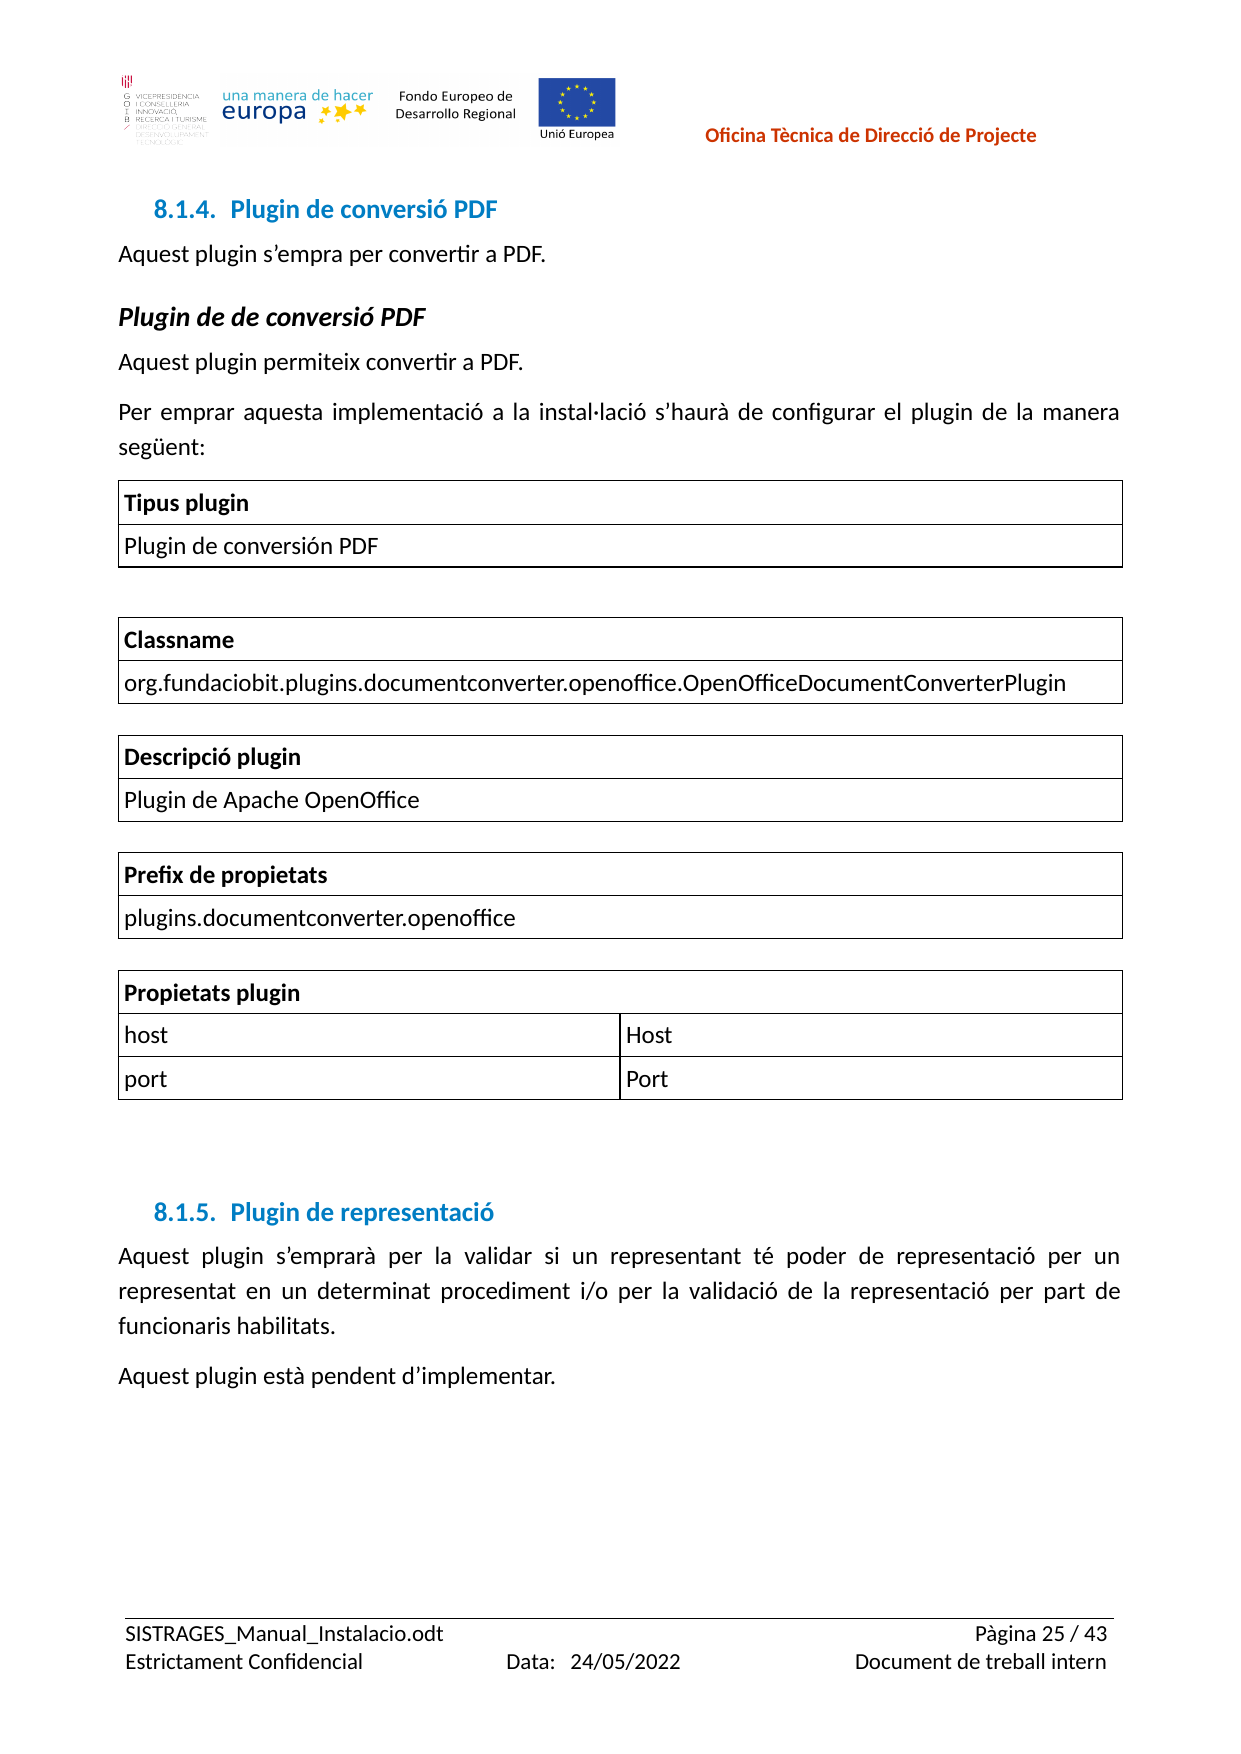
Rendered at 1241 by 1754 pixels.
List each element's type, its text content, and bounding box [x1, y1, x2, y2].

table_cell Host [621, 1014, 1122, 1056]
table_cell Plugin de Apache OpenOffice [119, 779, 1122, 821]
table_cell plugins.documentconverter.openoffice [119, 896, 1122, 938]
text Aquest plugin s’emprarà per la validar si un representant té poder de representació per un representat en un determinat procediment i/o per la validació de la representació per part de funcionaris habilitats. [118, 1240, 1122, 1341]
text Per emprar aquesta implementació a la instal·lació s’haurà de configurar el plugin de la manera següent: [118, 396, 1122, 461]
text Aquest plugin permiteix convertir a PDF. [118, 346, 1122, 377]
subtitle Plugin de representació [153, 1195, 1122, 1228]
table_cell port [119, 1057, 619, 1099]
picture [118, 73, 213, 147]
subtitle Plugin de de conversió PDF [118, 300, 1122, 334]
table_header Propietats plugin [119, 971, 1122, 1013]
table_header Classname [119, 618, 1122, 660]
subtitle Plugin de conversió PDF [153, 192, 1122, 225]
text Aquest plugin s’empra per convertir a PDF. [118, 238, 1122, 268]
table_cell Port [621, 1057, 1122, 1099]
table_cell host [119, 1014, 619, 1056]
text Aquest plugin està pendent d’implementar. [118, 1360, 1122, 1390]
table_cell Plugin de conversión PDF [119, 525, 1122, 566]
table_cell org.fundaciobit.plugins.documentconverter.openoffice.OpenOfficeDocumentConverterPlugin [119, 661, 1122, 703]
table_header Prefix de propietats [119, 853, 1122, 895]
table_header Descripció plugin [119, 736, 1122, 778]
picture [219, 73, 621, 147]
table_header Tipus plugin [119, 481, 1122, 523]
